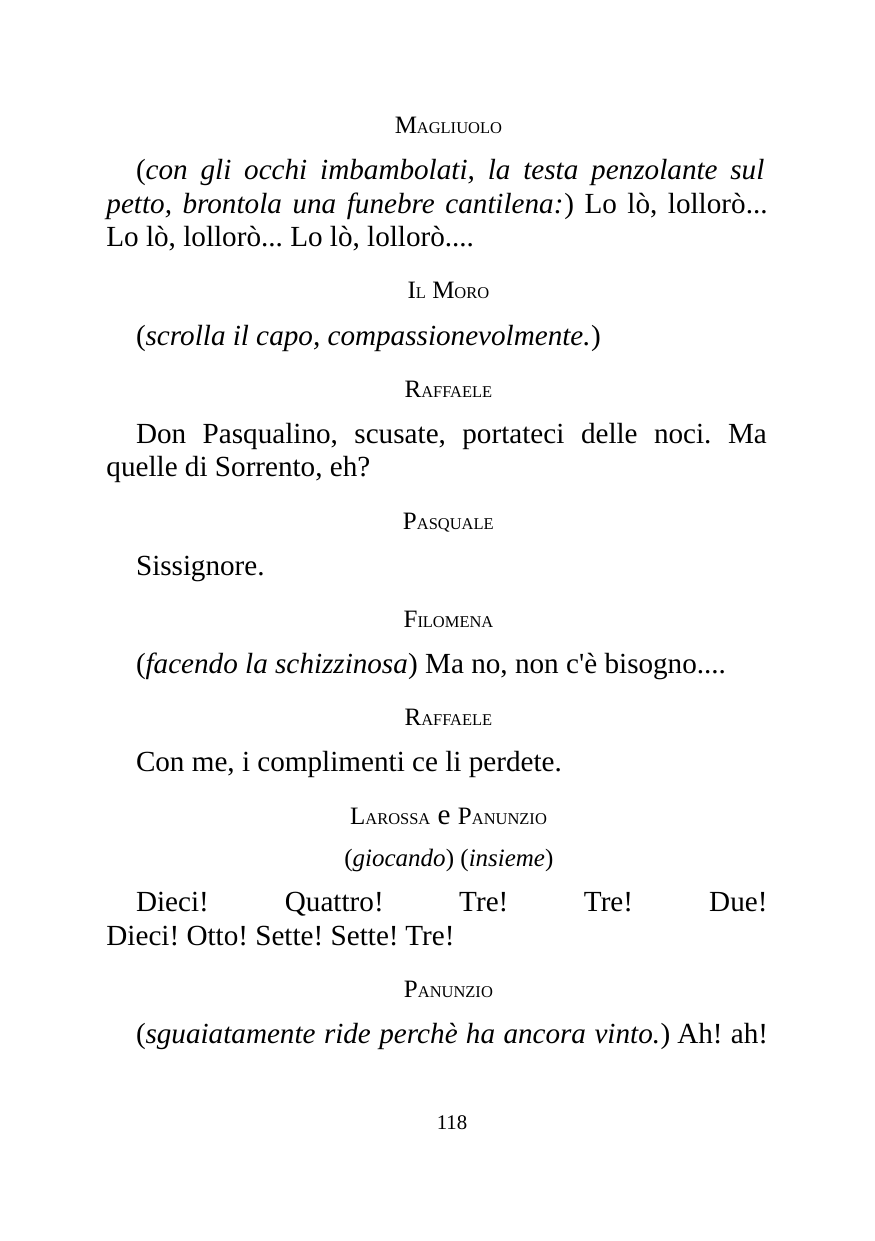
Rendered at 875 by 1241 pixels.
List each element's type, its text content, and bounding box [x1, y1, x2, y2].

text (facendo la schizzinosa) Ma no, non c'è bisogno.... [106, 646, 768, 680]
text (sguaiatamente ride perchè ha ancora vinto.) Ah! ah! [106, 1016, 768, 1049]
text Pasquale [106, 502, 768, 535]
text Il Moro [106, 272, 768, 305]
text Larossa e Panunzio [106, 797, 768, 830]
text Raffaele [106, 370, 768, 403]
text (con gli occhi imbambolati, la testa penzolante sul petto, brontola una funebre cantilena:) Lo lò, lollorò... Lo lò, lollorò... Lo lò, lollorò.... [106, 152, 768, 253]
text Don Pasqualino, scusate, portateci delle noci. Ma quelle di Sorrento, eh? [106, 416, 768, 483]
text Panunzio [106, 970, 768, 1003]
text Con me, i complimenti ce li perdete. [106, 744, 768, 778]
text Magliuolo [106, 106, 768, 140]
text (giocando) (insieme) [106, 843, 768, 872]
text Raffaele [106, 698, 768, 732]
text Sissignore. [106, 548, 768, 581]
text Filomena [106, 600, 768, 634]
text Dieci! Quattro! Tre! Tre! Due! Dieci! Otto! Sette! Sette! Tre! [106, 884, 768, 951]
text (scrolla il capo, compassionevolmente.) [106, 318, 768, 351]
